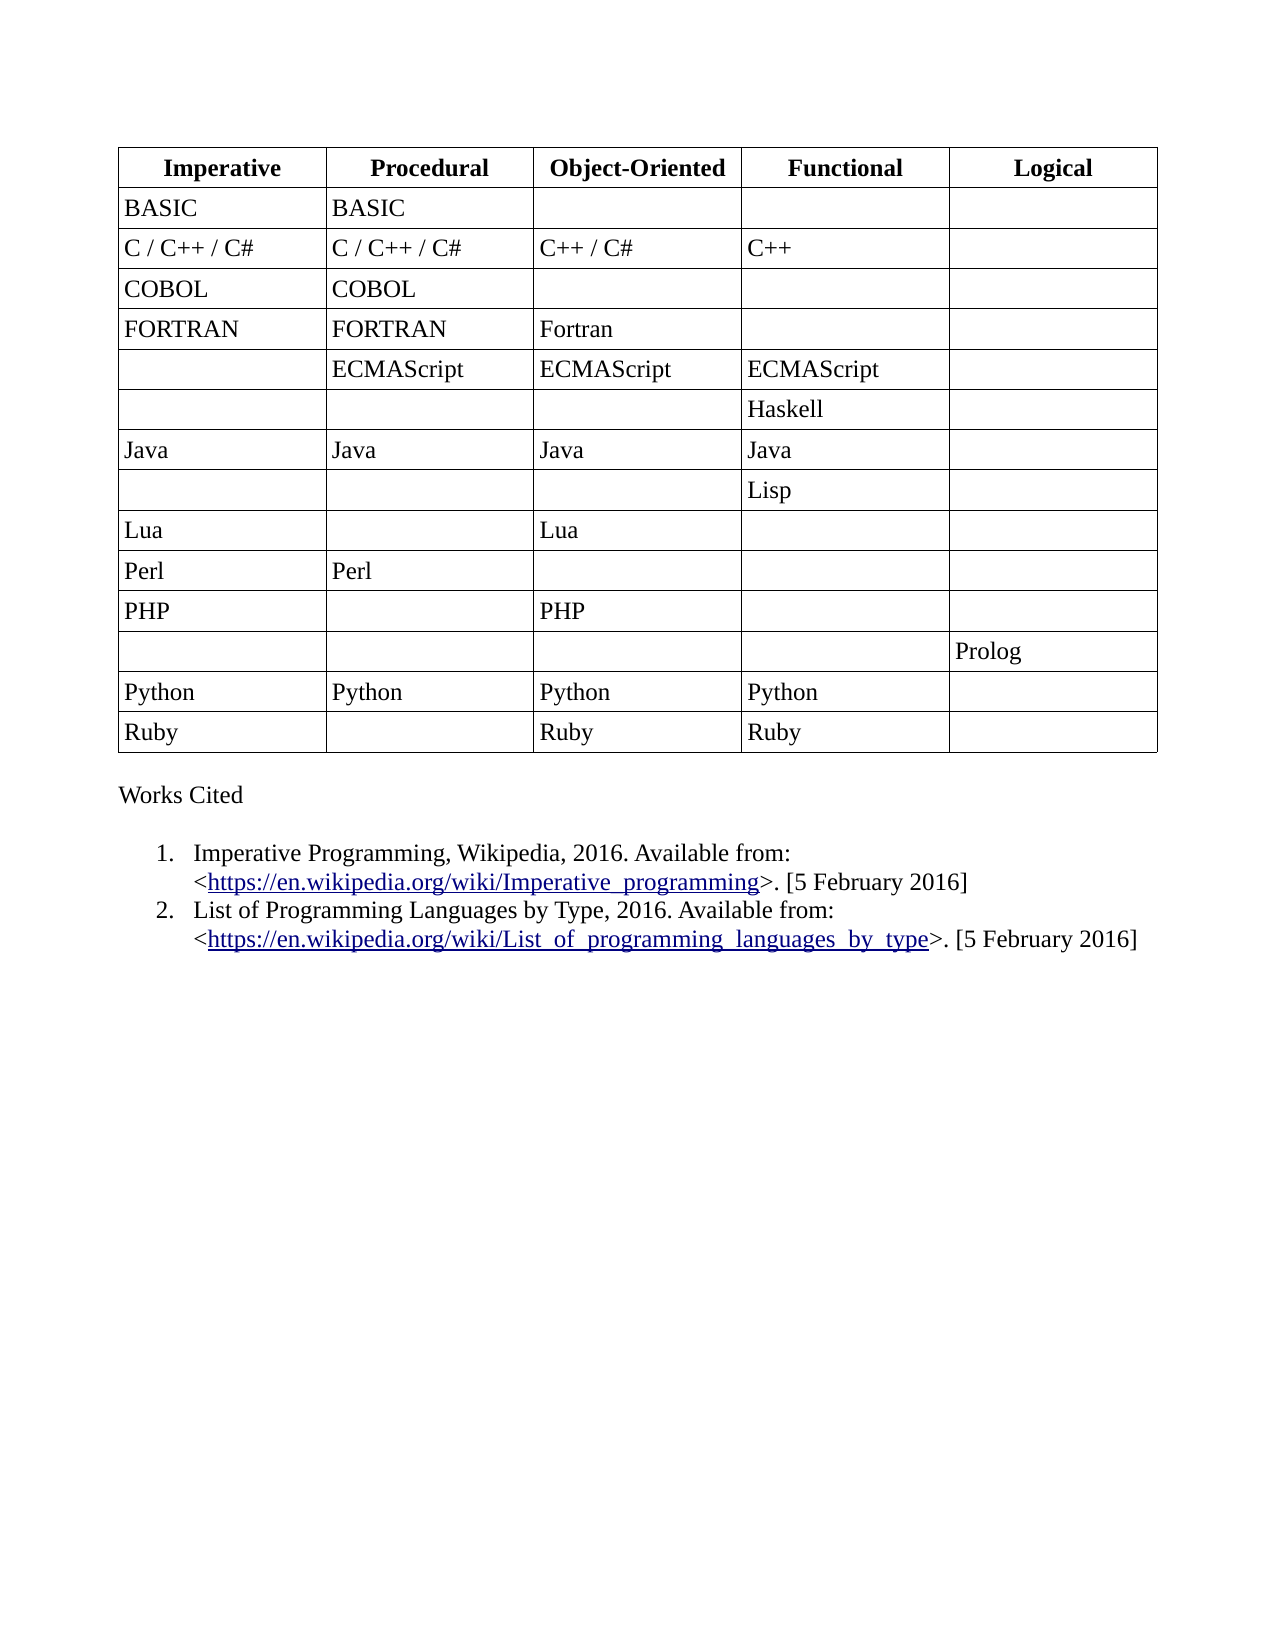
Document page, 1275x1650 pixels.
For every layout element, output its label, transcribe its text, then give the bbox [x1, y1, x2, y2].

table_cell [950, 390, 1157, 429]
table_cell ECMAScript [742, 350, 949, 389]
table_cell [950, 672, 1157, 711]
table_cell Prolog [950, 632, 1157, 671]
table_cell Ruby [119, 712, 326, 752]
list Imperative Programming, Wikipedia, 2016. Available from: <https://en.wikipedia.org/wiki/Imperative_programming>. [5 February 2016] [156, 838, 1157, 895]
table_header Procedural [327, 148, 533, 187]
table_cell [742, 269, 949, 308]
table_cell [742, 551, 949, 590]
table_header Functional [742, 148, 949, 187]
table_header Object-Oriented [534, 148, 741, 187]
table_cell [534, 551, 741, 590]
table_cell Python [534, 672, 741, 711]
table_cell C / C++ / C# [119, 229, 326, 268]
table_cell Python [327, 672, 533, 711]
table_header Imperative [119, 148, 326, 187]
table_cell BASIC [119, 188, 326, 227]
text Works Cited [118, 780, 1157, 809]
table_cell [327, 591, 533, 631]
table_cell [950, 511, 1157, 550]
table_cell C / C++ / C# [327, 229, 533, 268]
table_cell [119, 632, 326, 671]
table_cell [950, 591, 1157, 631]
table_cell BASIC [327, 188, 533, 227]
table_cell PHP [534, 591, 741, 631]
table_cell [950, 350, 1157, 389]
table_cell Java [119, 430, 326, 469]
table_header Logical [950, 148, 1157, 187]
table_cell Fortran [534, 309, 741, 348]
table_cell Java [742, 430, 949, 469]
table_cell [742, 188, 949, 227]
table_cell [950, 551, 1157, 590]
table_cell [327, 470, 533, 510]
table_cell [327, 632, 533, 671]
table_cell C++ [742, 229, 949, 268]
table_cell FORTRAN [327, 309, 533, 348]
table_cell [950, 229, 1157, 268]
table_cell FORTRAN [119, 309, 326, 348]
table_cell Ruby [534, 712, 741, 752]
table_cell [534, 269, 741, 308]
table_cell [119, 390, 326, 429]
table_cell COBOL [119, 269, 326, 308]
table_cell [534, 188, 741, 227]
table_cell [742, 591, 949, 631]
table_cell [534, 632, 741, 671]
table_cell [950, 188, 1157, 227]
table_cell [119, 350, 326, 389]
table_cell [742, 511, 949, 550]
table_cell [327, 712, 533, 752]
table_cell [950, 269, 1157, 308]
table_cell C++ / C# [534, 229, 741, 268]
table_cell Lua [534, 511, 741, 550]
table_cell Python [119, 672, 326, 711]
table_cell [950, 712, 1157, 752]
table_cell [950, 309, 1157, 348]
table_cell [327, 511, 533, 550]
table_cell Haskell [742, 390, 949, 429]
table_cell Ruby [742, 712, 949, 752]
table_cell [742, 309, 949, 348]
table_cell PHP [119, 591, 326, 631]
table_cell [327, 390, 533, 429]
table_cell COBOL [327, 269, 533, 308]
table_cell [950, 430, 1157, 469]
table_cell ECMAScript [534, 350, 741, 389]
table_cell [119, 470, 326, 510]
table_cell [742, 632, 949, 671]
table_cell Lisp [742, 470, 949, 510]
table_cell Java [534, 430, 741, 469]
table_cell Perl [327, 551, 533, 590]
table_cell Python [742, 672, 949, 711]
table_cell Lua [119, 511, 326, 550]
table_cell [534, 390, 741, 429]
table_cell Java [327, 430, 533, 469]
list List of Programming Languages by Type, 2016. Available from: <https://en.wikipedia.org/wiki/List_of_programming_languages_by_type>. [5 February 2016] [156, 895, 1157, 953]
table_cell ECMAScript [327, 350, 533, 389]
table_cell [534, 470, 741, 510]
table_cell Perl [119, 551, 326, 590]
table_cell [950, 470, 1157, 510]
